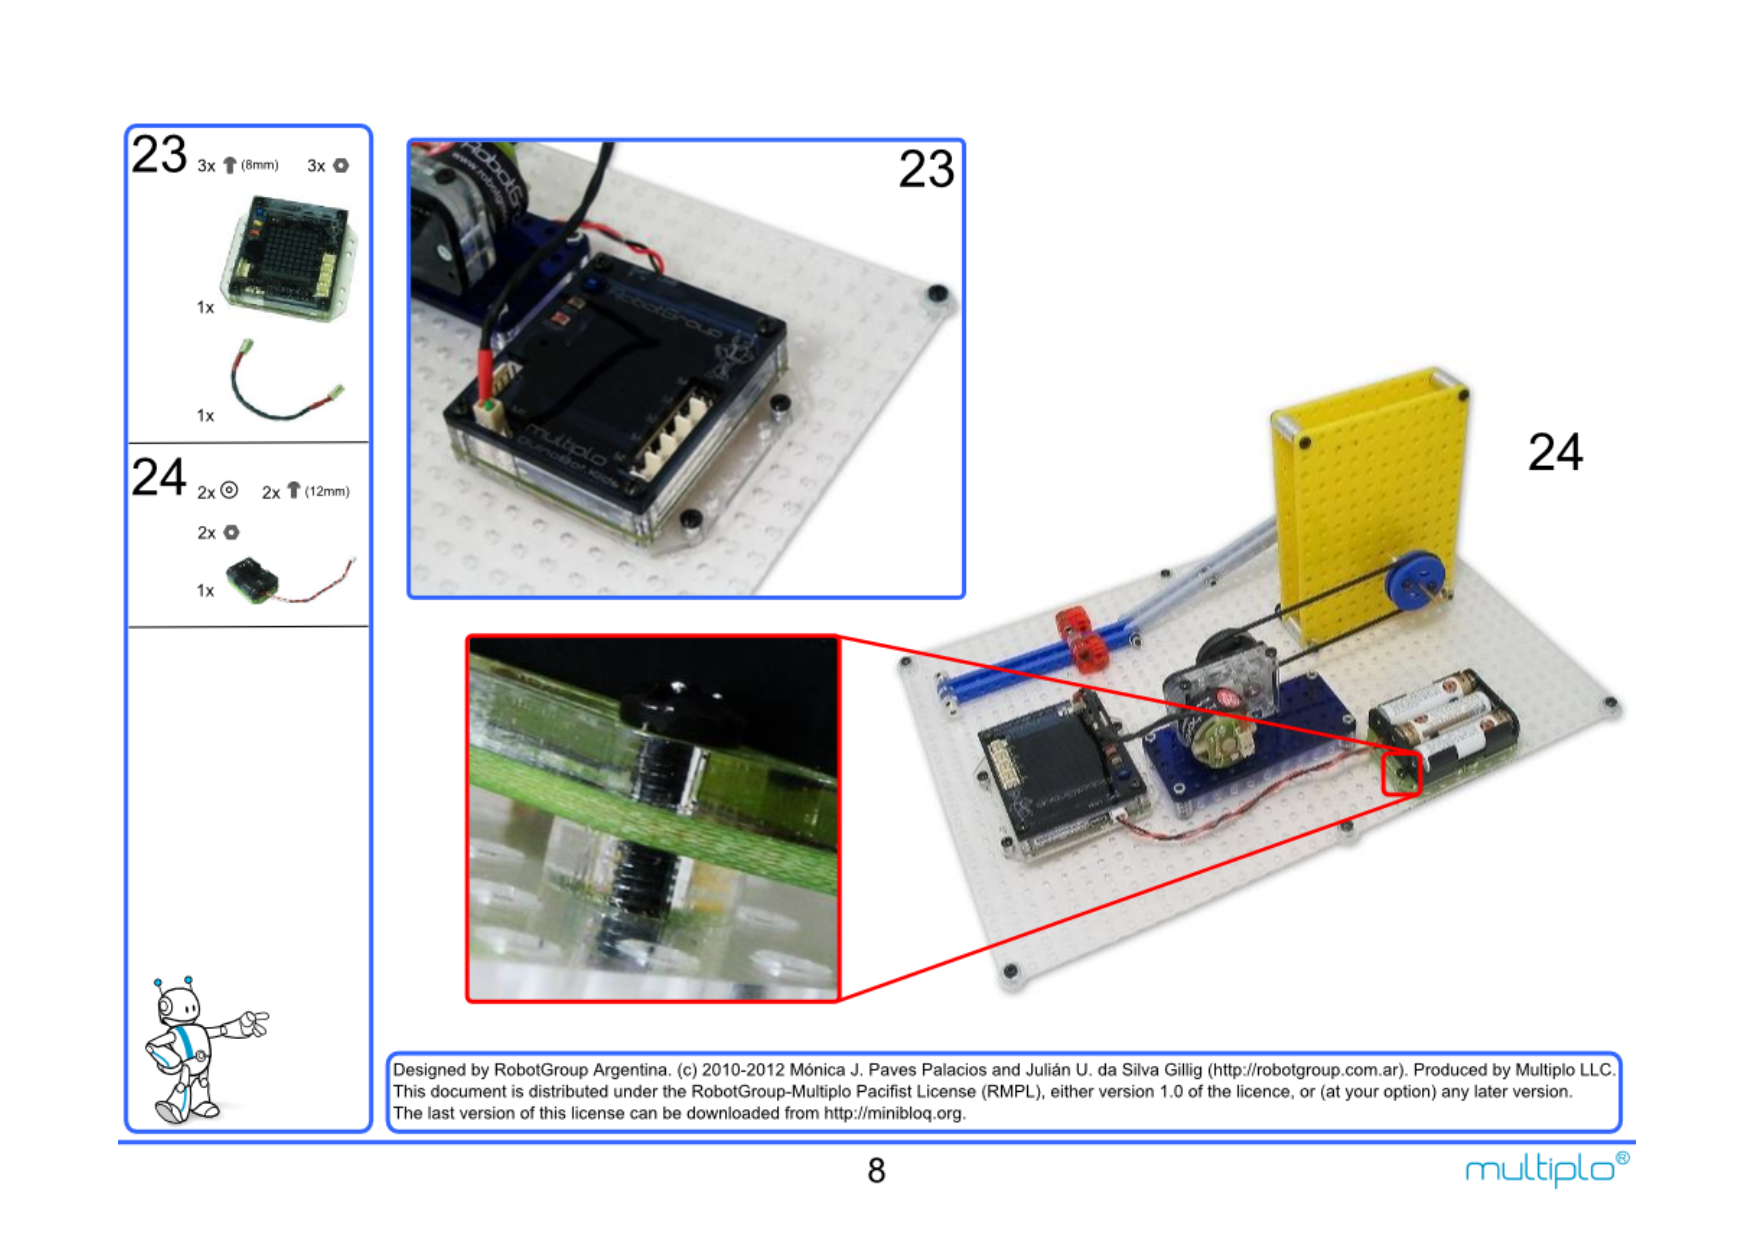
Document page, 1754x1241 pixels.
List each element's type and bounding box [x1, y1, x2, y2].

picture [118, 118, 1636, 1192]
